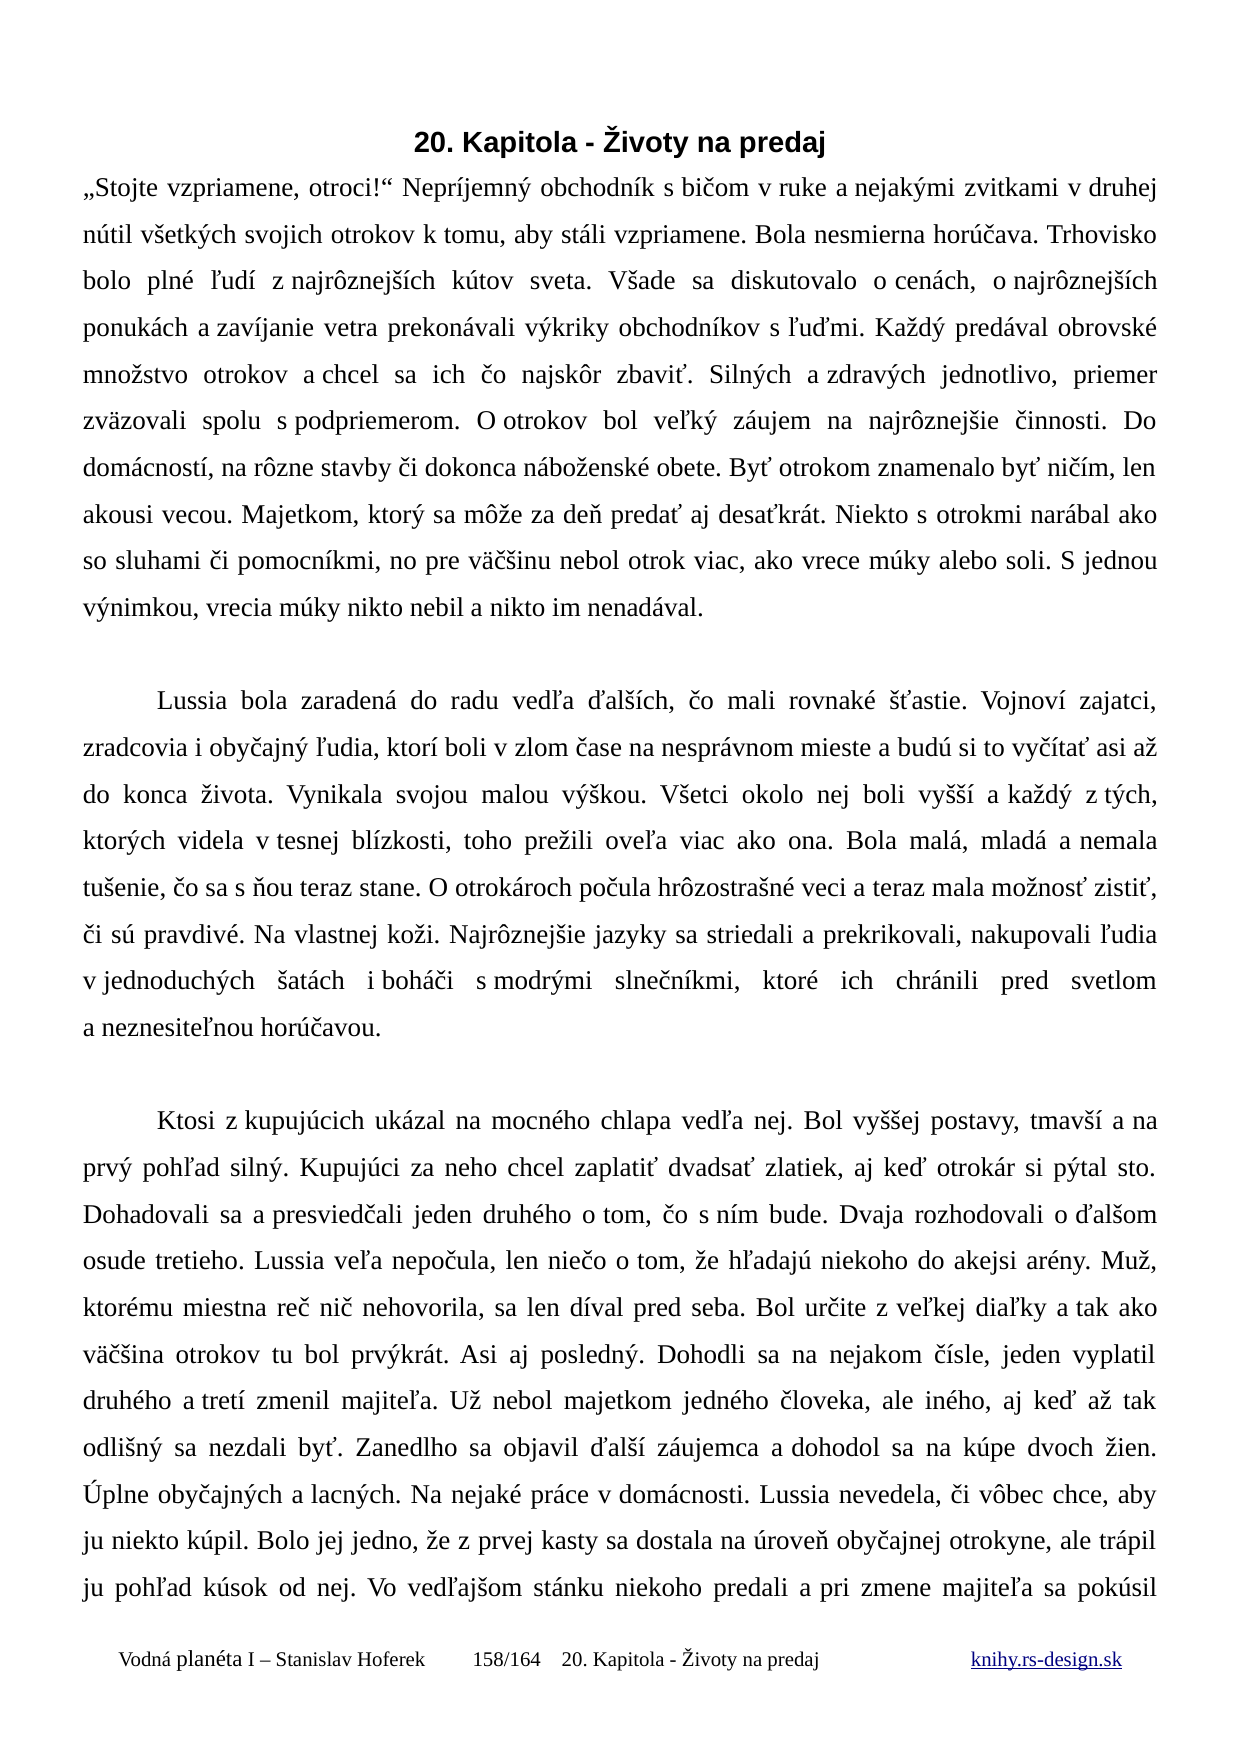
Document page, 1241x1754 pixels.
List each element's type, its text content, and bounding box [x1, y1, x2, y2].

subtitle 20. Kapitola - Životy na predaj [83, 125, 1157, 159]
text Lussia bola zaradená do radu vedľa ďalších, čo mali rovnaké šťastie. Vojnoví zajatci, zradcovia i obyčajný ľudia, ktorí boli v zlom čase na nesprávnom mieste a budú si to vyčítať asi až do konca života. Vynikala svojou malou výškou. Všetci okolo nej boli vyšší a každý z tých, ktorých videla v tesnej blízkosti, toho prežili oveľa viac ako ona. Bola malá, mladá a nemala tušenie, čo sa s ňou teraz stane. O otrokároch počula hrôzostrašné veci a teraz mala možnosť zistiť, či sú pravdivé. Na vlastnej koži. Najrôznejšie jazyky sa striedali a prekrikovali, nakupovali ľudia v jednoduchých šatách i boháči s modrými slnečníkmi, ktoré ich chránili pred svetlom a neznesiteľnou horúčavou. [83, 684, 1157, 1042]
text „Stojte vzpriamene, otroci!“ Nepríjemný obchodník s bičom v ruke a nejakými zvitkami v druhej nútil všetkých svojich otrokov k tomu, aby stáli vzpriamene. Bola nesmierna horúčava. Trhovisko bolo plné ľudí z najrôznejších kútov sveta. Všade sa diskutovalo o cenách, o najrôznejších ponukách a zavíjanie vetra prekonávali výkriky obchodníkov s ľuďmi. Každý predával obrovské množstvo otrokov a chcel sa ich čo najskôr zbaviť. Silných a zdravých jednotlivo, priemer zväzovali spolu s podpriemerom. O otrokov bol veľký záujem na najrôznejšie činnosti. Do domácností, na rôzne stavby či dokonca náboženské obete. Byť otrokom znamenalo byť ničím, len akousi vecou. Majetkom, ktorý sa môže za deň predať aj desaťkrát. Niekto s otrokmi narábal ako so sluhami či pomocníkmi, no pre väčšinu nebol otrok viac, ako vrece múky alebo soli. S jednou výnimkou, vrecia múky nikto nebil a nikto im nenadával. [83, 171, 1157, 622]
text Ktosi z kupujúcich ukázal na mocného chlapa vedľa nej. Bol vyššej postavy, tmavší a na prvý pohľad silný. Kupujúci za neho chcel zaplatiť dvadsať zlatiek, aj keď otrokár si pýtal sto. Dohadovali sa a presviedčali jeden druhého o tom, čo s ním bude. Dvaja rozhodovali o ďalšom osude tretieho. Lussia veľa nepočula, len niečo o tom, že hľadajú niekoho do akejsi arény. Muž, ktorému miestna reč nič nehovorila, sa len díval pred seba. Bol určite z veľkej diaľky a tak ako väčšina otrokov tu bol prvýkrát. Asi aj posledný. Dohodli sa na nejakom čísle, jeden vyplatil druhého a tretí zmenil majiteľa. Už nebol majetkom jedného človeka, ale iného, aj keď až tak odlišný sa nezdali byť. Zanedlho sa objavil ďalší záujemca a dohodol sa na kúpe dvoch žien. Úplne obyčajných a lacných. Na nejaké práce v domácnosti. Lussia nevedela, či vôbec chce, aby ju niekto kúpil. Bolo jej jedno, že z prvej kasty sa dostala na úroveň obyčajnej otrokyne, ale trápil ju pohľad kúsok od nej. Vo vedľajšom stánku niekoho predali a pri zmene majiteľa sa pokúsil [83, 1104, 1157, 1602]
